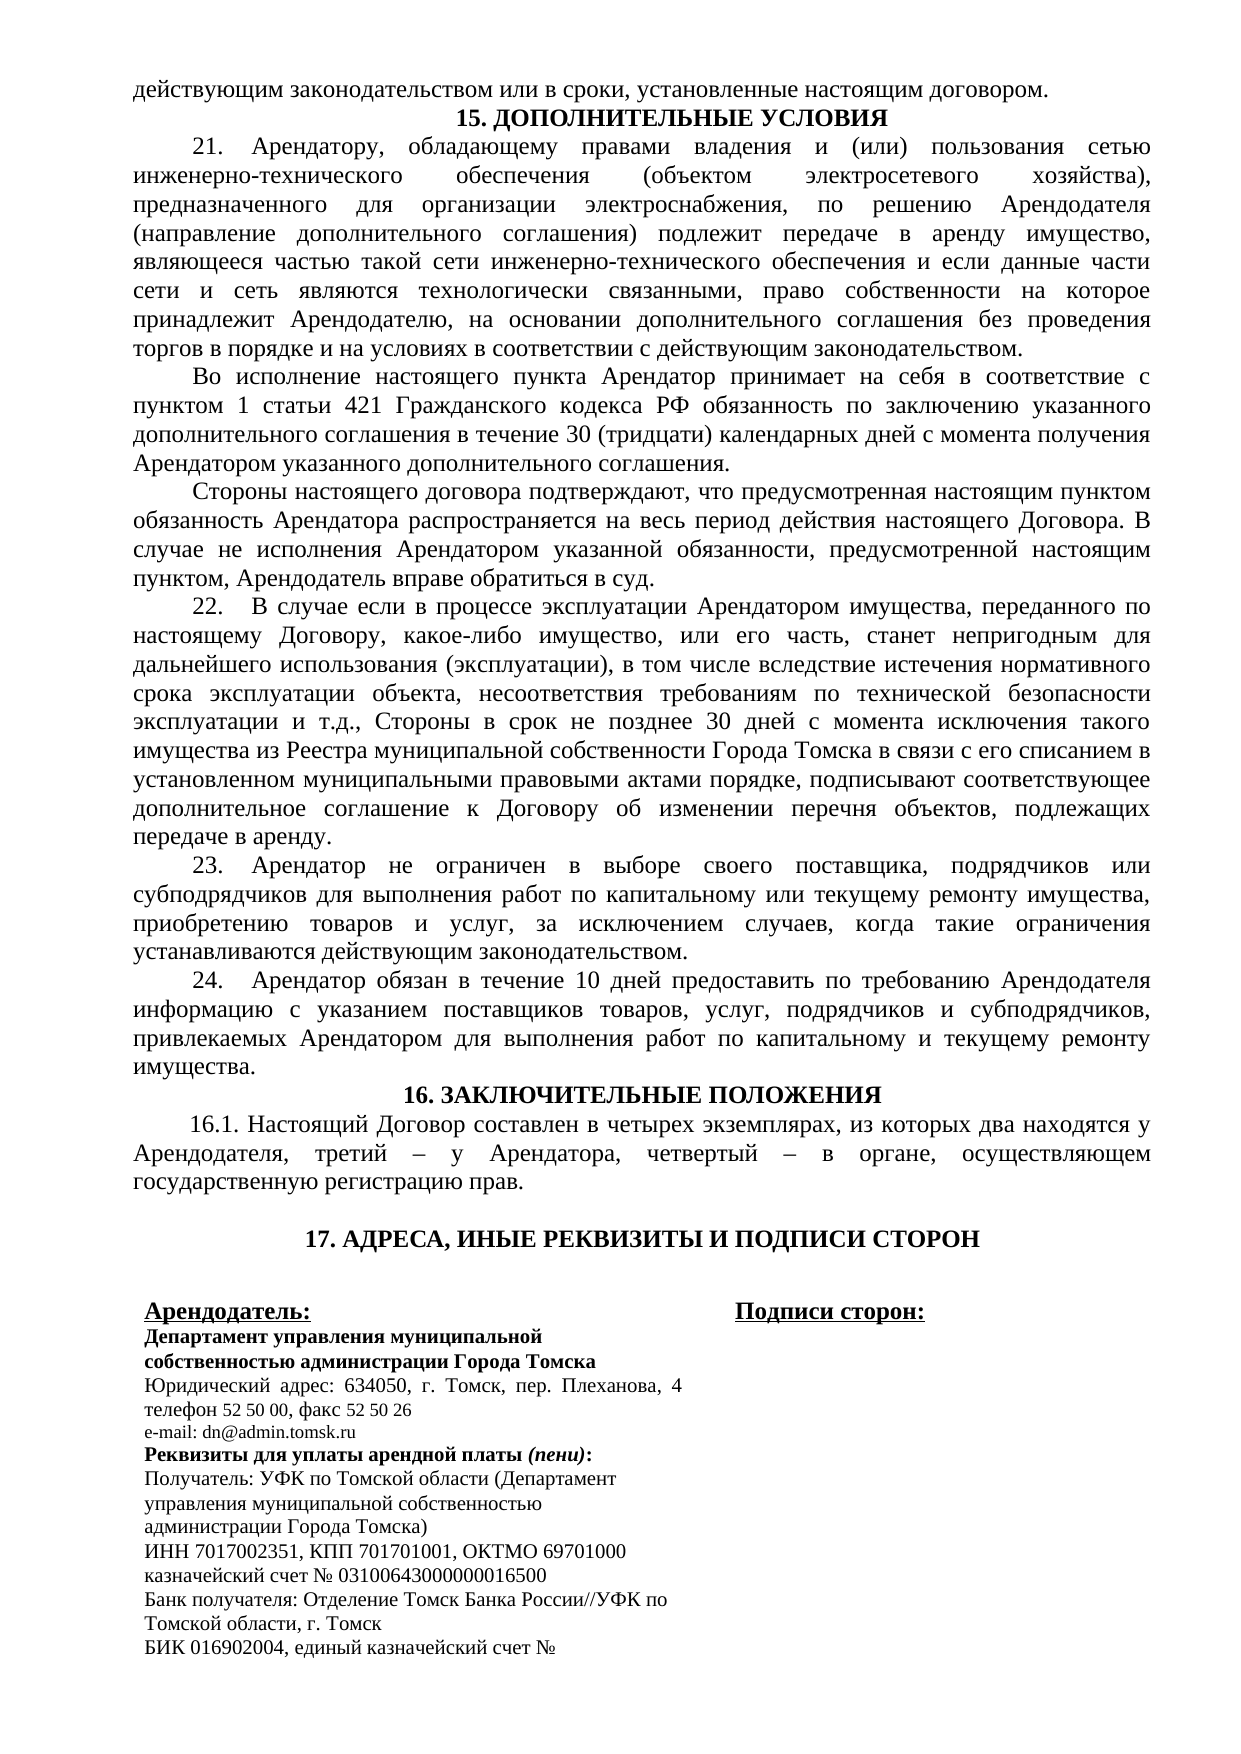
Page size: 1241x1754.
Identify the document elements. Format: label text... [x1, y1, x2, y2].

table_header Подписи сторон: [724, 1267, 1167, 1665]
text 15. ДОПОЛНИТЕЛЬНЫЕ УСЛОВИЯ [133, 103, 1152, 131]
list действующим законодательством или в сроки, установленные настоящим договором. [133, 74, 1152, 103]
table_header [694, 1267, 724, 1665]
text Стороны настоящего договора подтверждают, что предусмотренная настоящим пунктом обязанность Арендатора распространяется на весь период действия настоящего Договора. В случае не исполнения Арендатором указанной обязанности, предусмотренной настоящим пунктом, Арендодатель вправе обратиться в суд. [133, 476, 1152, 591]
list В случае если в процессе эксплуатации Арендатором имущества, переданного по настоящему Договору, какое-либо имущество, или его часть, станет непригодным для дальнейшего использования (эксплуатации), в том числе вследствие истечения нормативного срока эксплуатации объекта, несоответствия требованиям по технической безопасности эксплуатации и т.д., Стороны в срок не позднее 30 дней с момента исключения такого имущества из Реестра муниципальной собственности Города Томска в связи с его списанием в установленном муниципальными правовыми актами порядке, подписывают соответствующее дополнительное соглашение к Договору об изменении перечня объектов, подлежащих передаче в аренду. [133, 591, 1152, 850]
table_header Арендодатель: Департамент управления муниципальной собственностью администрации Города Томска Юридический адрес: 634050, г. Томск, пер. Плеханова, 4 телефон 52 50 00, факс 52 50 26 e-mail: dn@admin.tomsk.ru Реквизиты для уплаты арендной платы (пени): Получатель: УФК по Томской области (Департамент управления муниципальной собственностью администрации Города Томска) ИНН 7017002351, КПП 701701001, ОКТМО 69701000 казначейский счет № 03100643000000016500 Банк получателя: Отделение Томск Банка России//УФК по Томской области, г. Томск БИК 016902004, единый казначейский счет № [133, 1267, 694, 1665]
list Арендатор не ограничен в выборе своего поставщика, подрядчиков или субподрядчиков для выполнения работ по капитальному или текущему ремонту имущества, приобретению товаров и услуг, за исключением случаев, когда такие ограничения устанавливаются действующим законодательством. [133, 850, 1152, 965]
text 16. ЗАКЛЮЧИТЕЛЬНЫЕ ПОЛОЖЕНИЯ [133, 1080, 1152, 1109]
text 16.1. Настоящий Договор составлен в четырех экземплярах, из которых два находятся у Арендодателя, третий – у Арендатора, четвертый – в органе, осуществляющем государственную регистрацию прав. [133, 1109, 1152, 1195]
list Арендатору, обладающему правами владения и (или) пользования сетью инженерно-технического обеспечения (объектом электросетевого хозяйства), предназначенного для организации электроснабжения, по решению Арендодателя (направление дополнительного соглашения) подлежит передаче в аренду имущество, являющееся частью такой сети инженерно-технического обеспечения и если данные части сети и сеть являются технологически связанными, право собственности на которое принадлежит Арендодателю, на основании дополнительного соглашения без проведения торгов в порядке и на условиях в соответствии с действующим законодательством. [133, 131, 1152, 361]
list Арендатор обязан в течение 10 дней предоставить по требованию Арендодателя информацию с указанием поставщиков товаров, услуг, подрядчиков и субподрядчиков, привлекаемых Арендатором для выполнения работ по капитальному и текущему ремонту имущества. [133, 965, 1152, 1080]
text Во исполнение настоящего пункта Арендатор принимает на себя в соответствие с пунктом 1 статьи 421 Гражданского кодекса РФ обязанность по заключению указанного дополнительного соглашения в течение 30 (тридцати) календарных дней с момента получения Арендатором указанного дополнительного соглашения. [133, 361, 1152, 476]
text 17. АДРЕСА, ИНЫЕ РЕКВИЗИТЫ И ПОДПИСИ СТОРОН [133, 1224, 1152, 1253]
